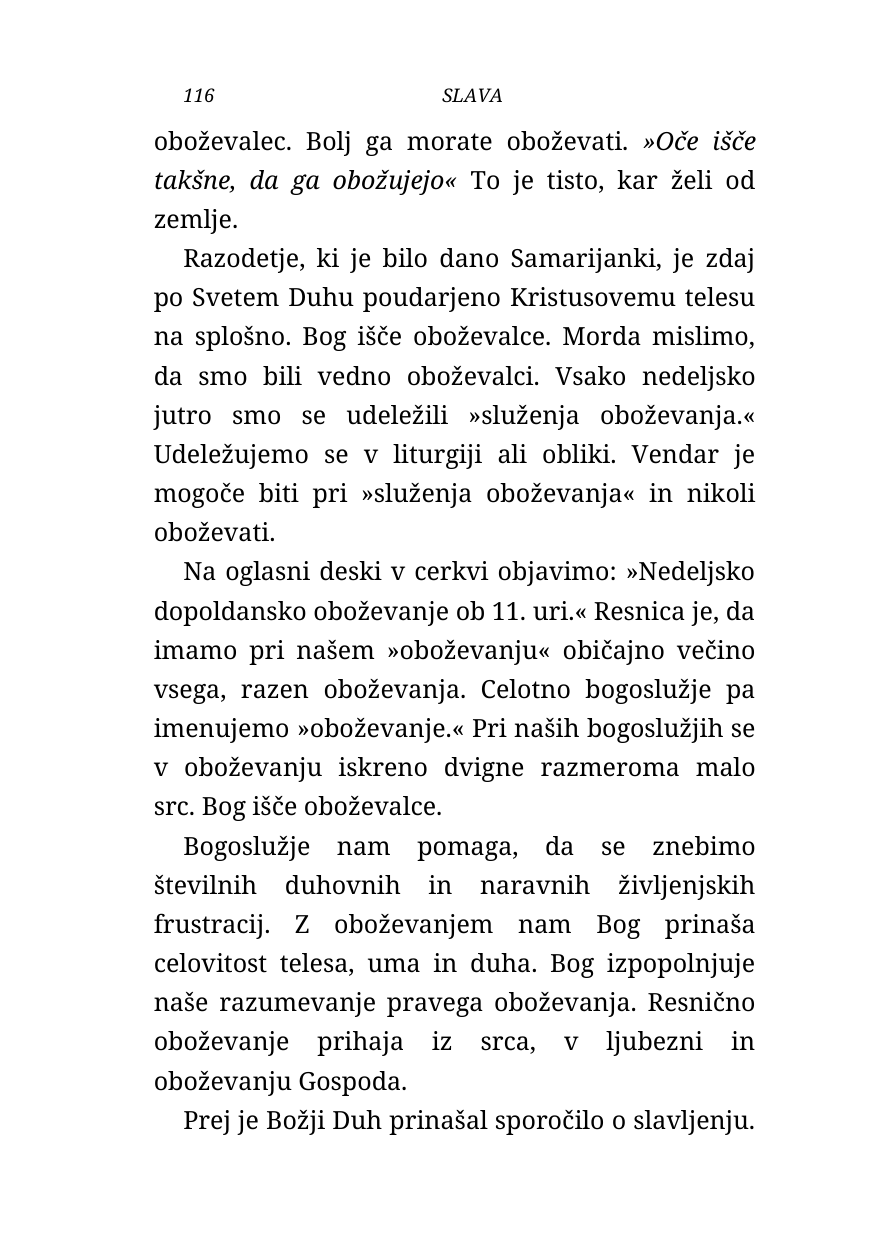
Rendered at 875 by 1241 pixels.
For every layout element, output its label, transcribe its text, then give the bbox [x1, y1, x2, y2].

text Bogoslužje nam pomaga, da se znebimo številnih duhovnih in naravnih življenjskih frustracij. Z oboževanjem nam Bog prinaša celovitost telesa, uma in duha. Bog izpopolnjuje naše razumevanje pravega oboževanja. Resnično oboževanje prihaja iz srca, v ljubezni in oboževanju Gospoda. [153, 828, 756, 1097]
text Na oglasni deski v cerkvi objavimo: »Nedeljsko dopoldansko oboževanje ob 11. uri.« Resnica je, da imamo pri našem »oboževanju« običajno večino vsega, razen oboževanja. Celotno bogoslužje pa imenujemo »oboževanje.« Pri naših bogoslužjih se v oboževanju iskreno dvigne razmeroma malo src. Bog išče oboževalce. [153, 554, 756, 823]
text Prej je Božji Duh prinašal sporočilo o slavljenju. [153, 1102, 756, 1136]
text Razodetje, ki je bilo dano Samarijanki, je zdaj po Svetem Duhu poudarjeno Kristusovemu telesu na splošno. Bog išče oboževalce. Morda mislimo, da smo bili vedno oboževalci. Vsako nedeljsko jutro smo se udeležili »služenja oboževanja.« Udeležujemo se v liturgiji ali obliki. Vendar je mogoče biti pri »služenja oboževanja« in nikoli oboževati. [153, 241, 756, 549]
text oboževalec. Bolj ga morate oboževati. »Oče išče takšne, da ga obožujejo« To je tisto, kar želi od zemlje. [153, 123, 756, 236]
